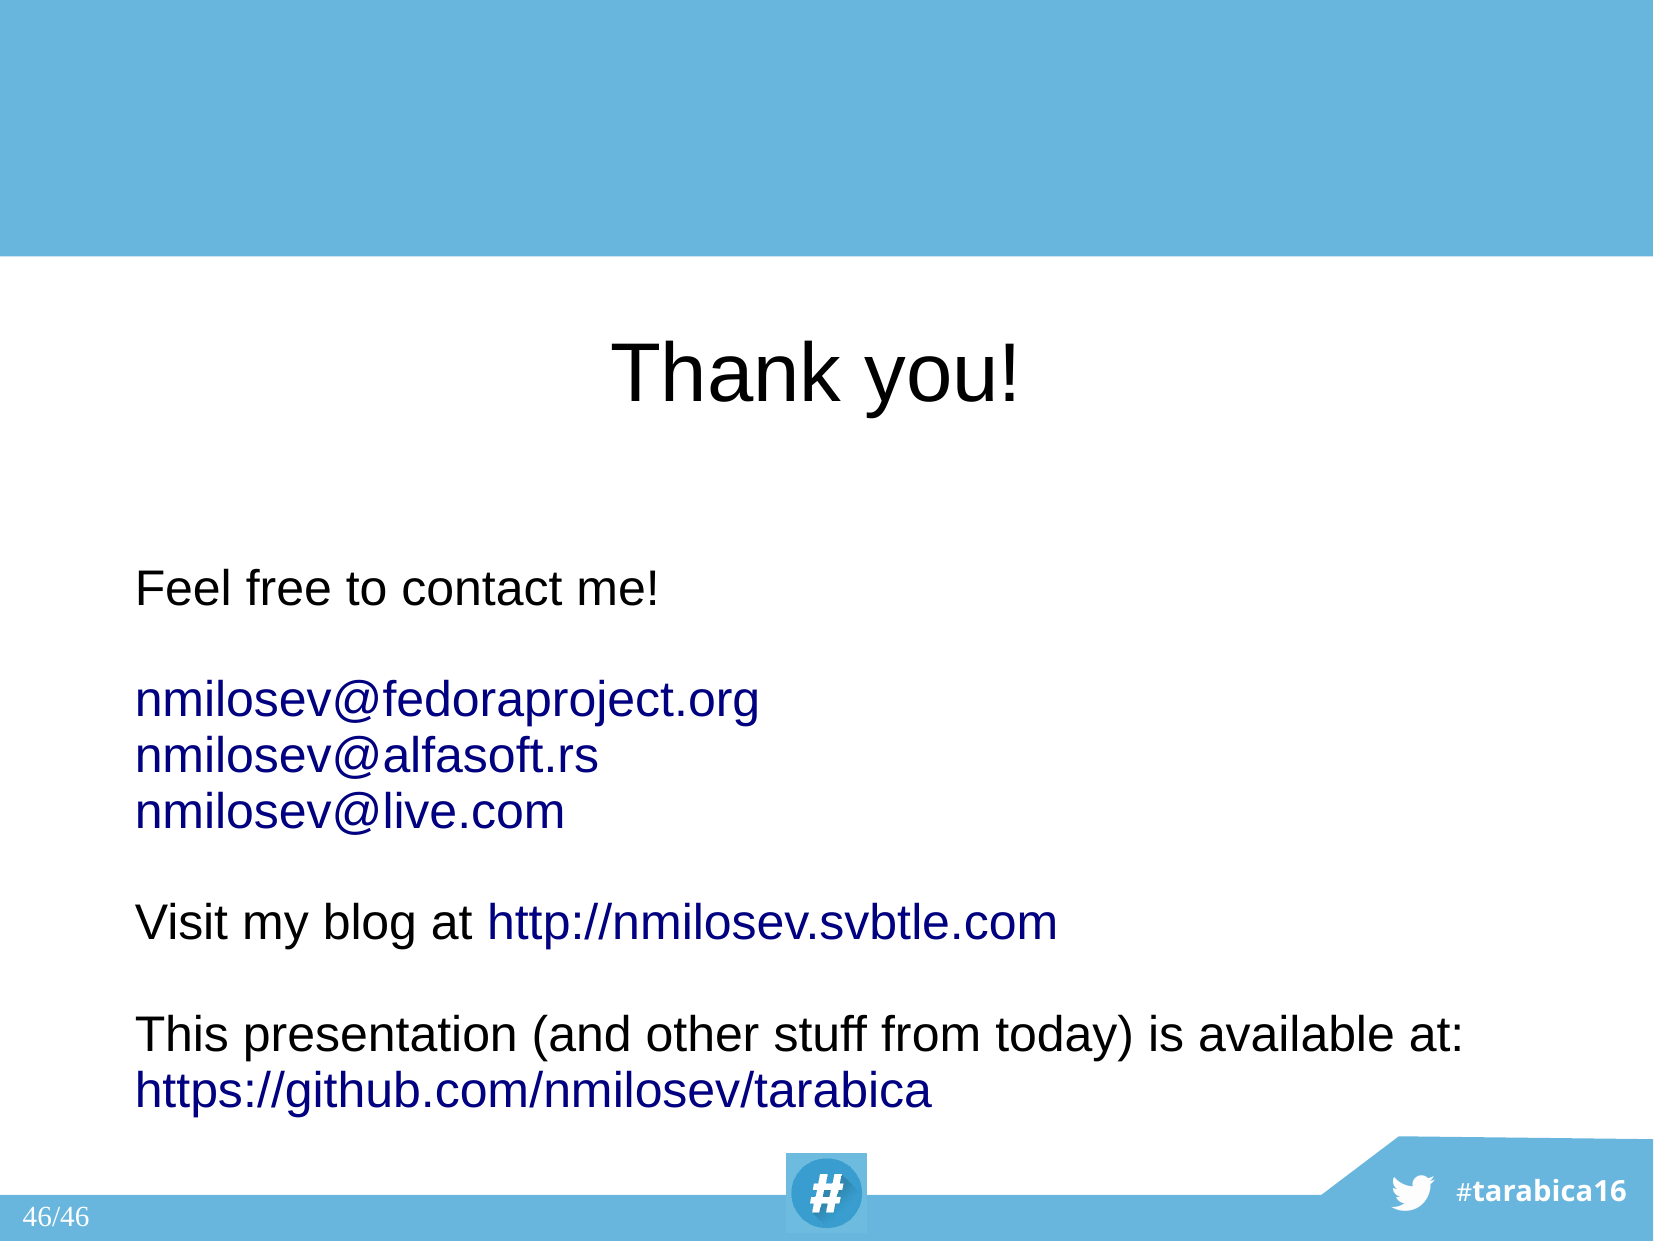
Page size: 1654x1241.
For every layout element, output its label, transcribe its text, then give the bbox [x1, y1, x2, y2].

picture [786, 1153, 867, 1233]
text_box Feel free to contact me! nmilosev@fedoraproject.org nmilosev@alfasoft.rs nmilosev@live.com Visit my blog at http://nmilosev.svbtle.com This presentation (and other stuff from today) is available at: https://github.com/nmilosev/tarabica [120, 552, 1486, 1126]
picture [1378, 1158, 1448, 1228]
subtitle Thank you! [72, 105, 1561, 641]
